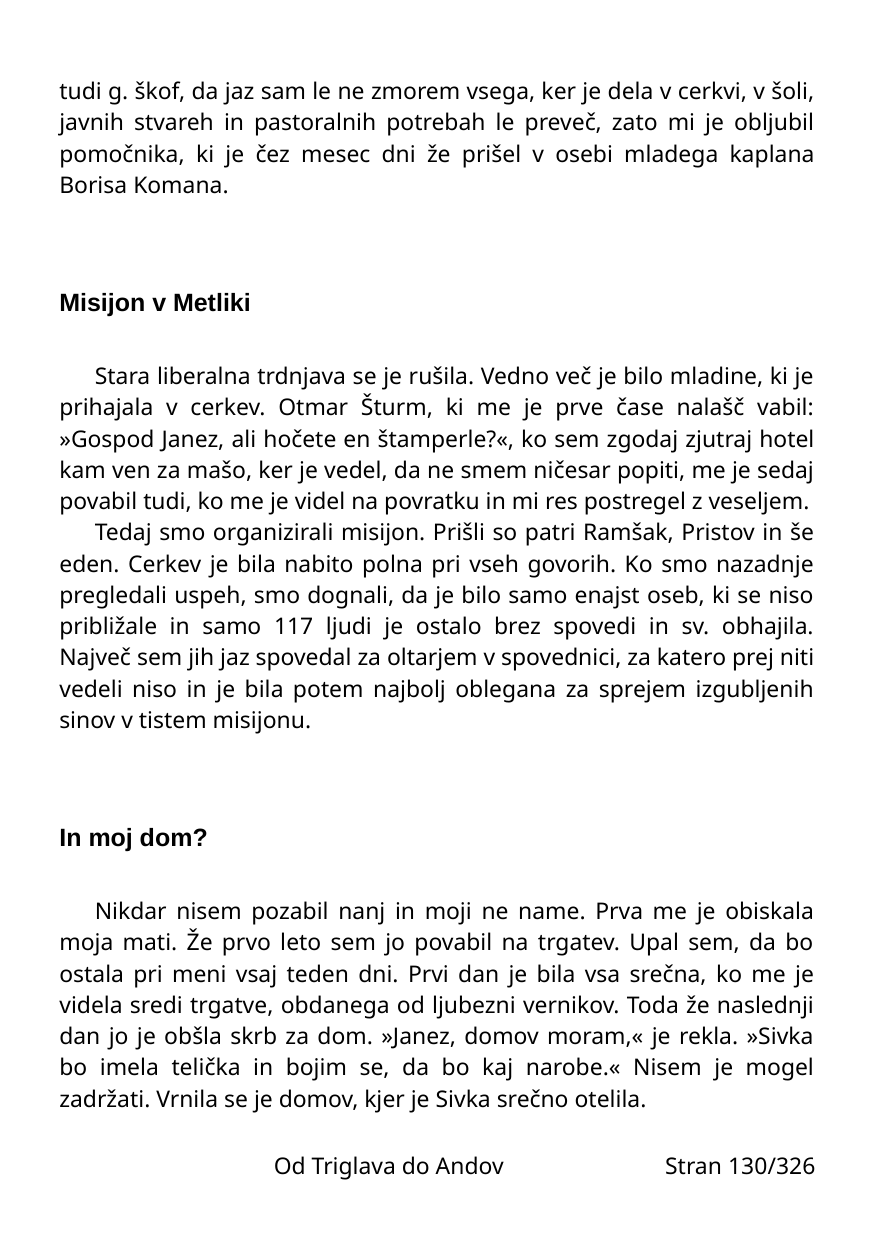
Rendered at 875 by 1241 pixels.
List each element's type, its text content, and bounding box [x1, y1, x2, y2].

text Tedaj smo organizirali misijon. Prišli so patri Ramšak, Pristov in še eden. Cerkev je bila nabito polna pri vseh govorih. Ko smo nazadnje pregledali uspeh, smo dognali, da je bilo samo enajst oseb, ki se niso približale in samo 117 ljudi je ostalo brez spovedi in sv. obhajila. Največ sem jih jaz spovedal za oltarjem v spovednici, za katero prej niti vedeli niso in je bila potem najbolj oblegana za sprejem izgubljenih sinov v tistem misijonu. [59, 516, 815, 735]
subtitle Misijon v Metliki [59, 287, 815, 316]
subtitle In moj dom? [59, 822, 815, 851]
text Nikdar nisem pozabil nanj in moji ne name. Prva me je obiskala moja mati. Že prvo leto sem jo povabil na trgatev. Upal sem, da bo ostala pri meni vsaj teden dni. Prvi dan je bila vsa srečna, ko me je videla sredi trgatve, obdanega od ljubezni vernikov. Toda že naslednji dan jo je obšla skrb za dom. »Janez, domov moram,« je rekla. »Sivka bo imela telička in bojim se, da bo kaj narobe.« Nisem je mogel zadržati. Vrnila se je domov, kjer je Sivka srečno otelila. [59, 895, 815, 1114]
text Stara liberalna trdnjava se je rušila. Vedno več je bilo mladine, ki je prihajala v cerkev. Otmar Šturm, ki me je prve čase nalašč vabil: »Gospod Janez, ali hočete en štamperle?«, ko sem zgodaj zjutraj hotel kam ven za mašo, ker je vedel, da ne smem ničesar popiti, me je sedaj povabil tudi, ko me je videl na povratku in mi res postregel z veseljem. [59, 360, 815, 516]
text tudi g. škof, da jaz sam le ne zmorem vsega, ker je dela v cerkvi, v šoli, javnih stvareh in pastoralnih potrebah le preveč, zato mi je obljubil pomočnika, ki je čez mesec dni že prišel v osebi mladega kaplana Borisa Komana. [59, 75, 815, 200]
